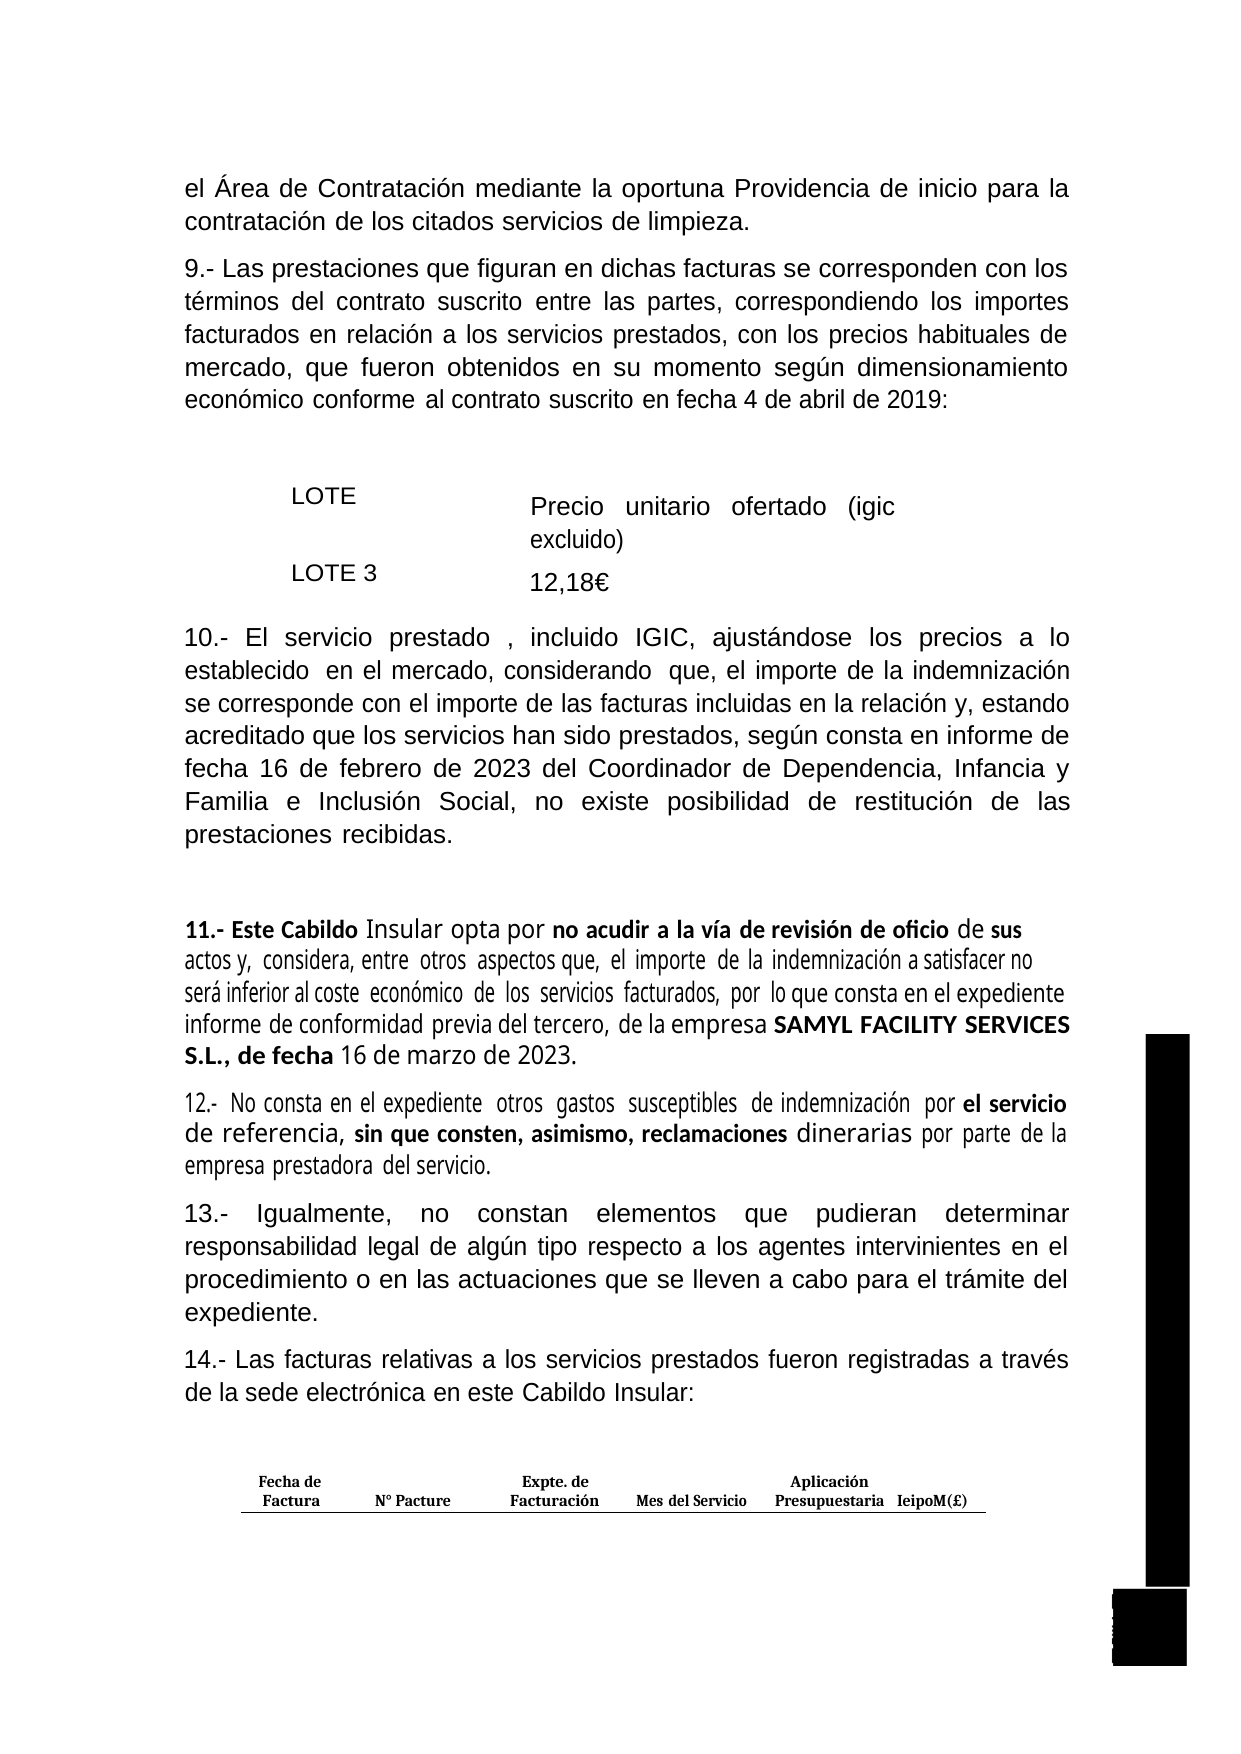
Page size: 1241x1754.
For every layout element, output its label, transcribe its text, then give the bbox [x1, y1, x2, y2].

picture [1111, 1034, 1190, 1666]
table_cell Factura [241, 1493, 349, 1512]
text 12.- No consta en el expediente otros gastos susceptibles de indemnización por el servicio de referencia, sin que consten, asimismo, reclamaciones dinerarias por parte de la empresa prestadora del servicio. [184, 1087, 1067, 1182]
table_header [349, 1473, 482, 1493]
text 13.- Igualmente, no constan elementos que pudieran determinar responsabilidad legal de algún tipo respecto a los agentes intervinientes en el procedimiento o en las actuaciones que se lleven a cabo para el trámite del expediente. [183, 1198, 1069, 1326]
text Precio unitario ofertado (igic [530, 491, 1201, 521]
text 14.- Las facturas relativas a los servicios prestados fueron registradas a través de la sede electrónica en este Cabildo Insular: [183, 1344, 1071, 1407]
text 11.- Este Cabildo Insular opta por no acudir a la vía de revisión de oficio de sus actos y, considera, entre otros aspectos que, el importe de la indemnización a satisfacer no será inferior al coste económico de los servicios facturados, por lo que consta en el expediente informe de conformidad previa del tercero, de la empresa SAMYL FACILITY SERVICES S.L., de fecha 16 de marzo de 2023. [184, 914, 1073, 1072]
table_cell Mes del Servicio [616, 1493, 763, 1512]
text 9.- Las prestaciones que figuran en dichas facturas se corresponden con los términos del contrato suscrito entre las partes, correspondiendo los importes facturados en relación a los servicios prestados, con los precios habituales de mercado, que fueron obtenidos en su momento según dimensionamiento económico conforme al contrato suscrito en fecha 4 de abril de 2019: [184, 253, 1069, 414]
table_header Fecha de [241, 1473, 349, 1493]
table_header Expte. de [482, 1473, 616, 1493]
table_header [616, 1473, 763, 1493]
table_header Aplicación [764, 1473, 986, 1493]
table_cell Presupuestaria IeipoM(£) [764, 1493, 986, 1512]
table_cell N° Pacture [349, 1493, 482, 1512]
table_cell Facturación [482, 1493, 616, 1512]
text 10.- El servicio prestado , incluido IGIC, ajustándose los precios a lo establecido en el mercado, considerando que, el importe de la indemnización se corresponde con el importe de las facturas incluidas en la relación y, estando acreditado que los servicios han sido prestados, según consta en informe de fecha 16 de febrero de 2023 del Coordinador de Dependencia, Infancia y Familia e Inclusión Social, no existe posibilidad de restitución de las prestaciones recibidas. [183, 622, 1071, 849]
text el Área de Contratación mediante la oportuna Providencia de inicio para la contratación de los citados servicios de limpieza. [184, 173, 1071, 236]
text LOTE LOTE 3 [291, 482, 377, 586]
text excluido) 12,18€ [529, 524, 701, 597]
